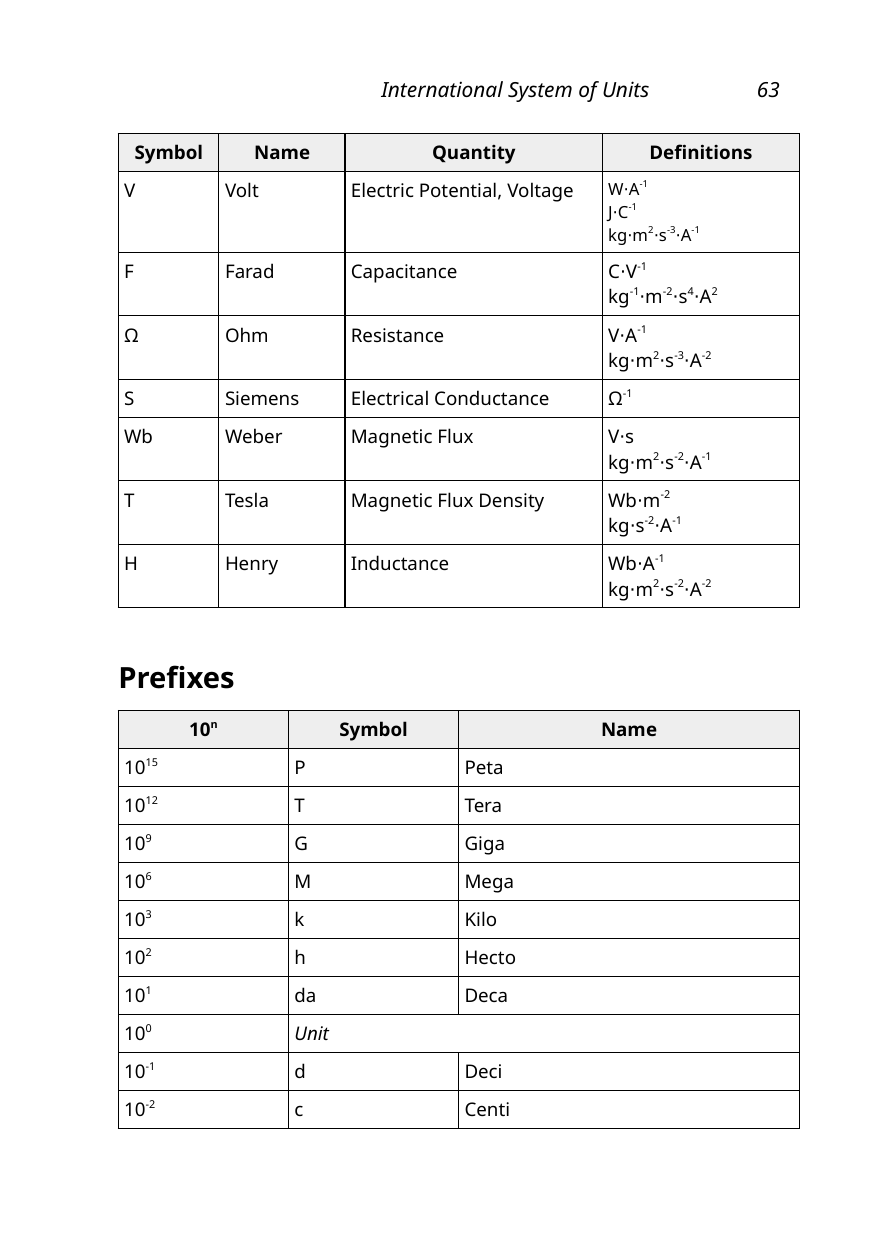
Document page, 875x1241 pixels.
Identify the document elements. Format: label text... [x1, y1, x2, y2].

table_header Name [459, 711, 799, 748]
table_cell da [289, 977, 458, 1014]
table_cell 103 [119, 901, 288, 938]
table_header 10n [119, 711, 288, 748]
table_cell M [289, 863, 458, 900]
table_cell C⋅V-1 kg-1⋅m-2⋅s4⋅A2 [603, 253, 799, 315]
table_cell Volt [219, 172, 344, 252]
table_cell Tesla [219, 481, 344, 544]
table_cell h [289, 939, 458, 976]
table_cell Wb⋅m-2 kg⋅s-2⋅A-1 [603, 481, 799, 544]
table_cell Unit [289, 1015, 799, 1052]
table_cell Mega [459, 863, 799, 900]
table_cell Tera [459, 787, 799, 824]
table_header Symbol [289, 711, 458, 748]
table_cell V⋅s kg⋅m2⋅s-2⋅A-1 [603, 418, 799, 480]
table_cell F [119, 253, 218, 315]
table_cell S [119, 380, 218, 417]
table_cell Ohm [219, 316, 344, 379]
table_cell 10-2 [119, 1091, 288, 1128]
table_cell c [289, 1091, 458, 1128]
table_cell 109 [119, 825, 288, 862]
table_cell Giga [459, 825, 799, 862]
table_header Definitions [603, 134, 799, 171]
table_cell 1012 [119, 787, 288, 824]
table_cell Deci [459, 1053, 799, 1090]
table_cell P [289, 749, 458, 786]
table_cell Resistance [346, 316, 602, 379]
table_cell Magnetic Flux [346, 418, 602, 480]
table_cell 102 [119, 939, 288, 976]
table_cell Farad [219, 253, 344, 315]
table_cell Centi [459, 1091, 799, 1128]
table_cell Electrical Conductance [346, 380, 602, 417]
table_cell k [289, 901, 458, 938]
table_header Name [219, 134, 344, 171]
table_cell G [289, 825, 458, 862]
table_cell 1015 [119, 749, 288, 786]
table_cell Wb⋅A-1 kg⋅m2⋅s-2⋅A-2 [603, 545, 799, 607]
table_cell Wb [119, 418, 218, 480]
table_cell 10-1 [119, 1053, 288, 1090]
table_header Quantity [346, 134, 602, 171]
table_cell Inductance [346, 545, 602, 607]
table_cell Deca [459, 977, 799, 1014]
table_cell Ω-1 [603, 380, 799, 417]
table_cell Weber [219, 418, 344, 480]
table_cell Electric Potential, Voltage [346, 172, 602, 252]
table_cell W⋅A-1 J⋅C-1 kg⋅m2⋅s-3⋅A-1 [603, 172, 799, 252]
table_cell d [289, 1053, 458, 1090]
table_cell Hecto [459, 939, 799, 976]
table_cell V⋅A-1 kg⋅m2⋅s-3⋅A-2 [603, 316, 799, 379]
table_cell Henry [219, 545, 344, 607]
table_cell T [119, 481, 218, 544]
table_cell Ω [119, 316, 218, 379]
table_cell 101 [119, 977, 288, 1014]
table_cell Peta [459, 749, 799, 786]
subtitle Prefixes [118, 658, 799, 697]
table_cell H [119, 545, 218, 607]
table_header Symbol [119, 134, 218, 171]
table_cell 100 [119, 1015, 288, 1052]
table_cell Magnetic Flux Density [346, 481, 602, 544]
table_cell Siemens [219, 380, 344, 417]
table_cell V [119, 172, 218, 252]
table_cell 106 [119, 863, 288, 900]
table_cell Kilo [459, 901, 799, 938]
table_cell T [289, 787, 458, 824]
table_cell Capacitance [346, 253, 602, 315]
